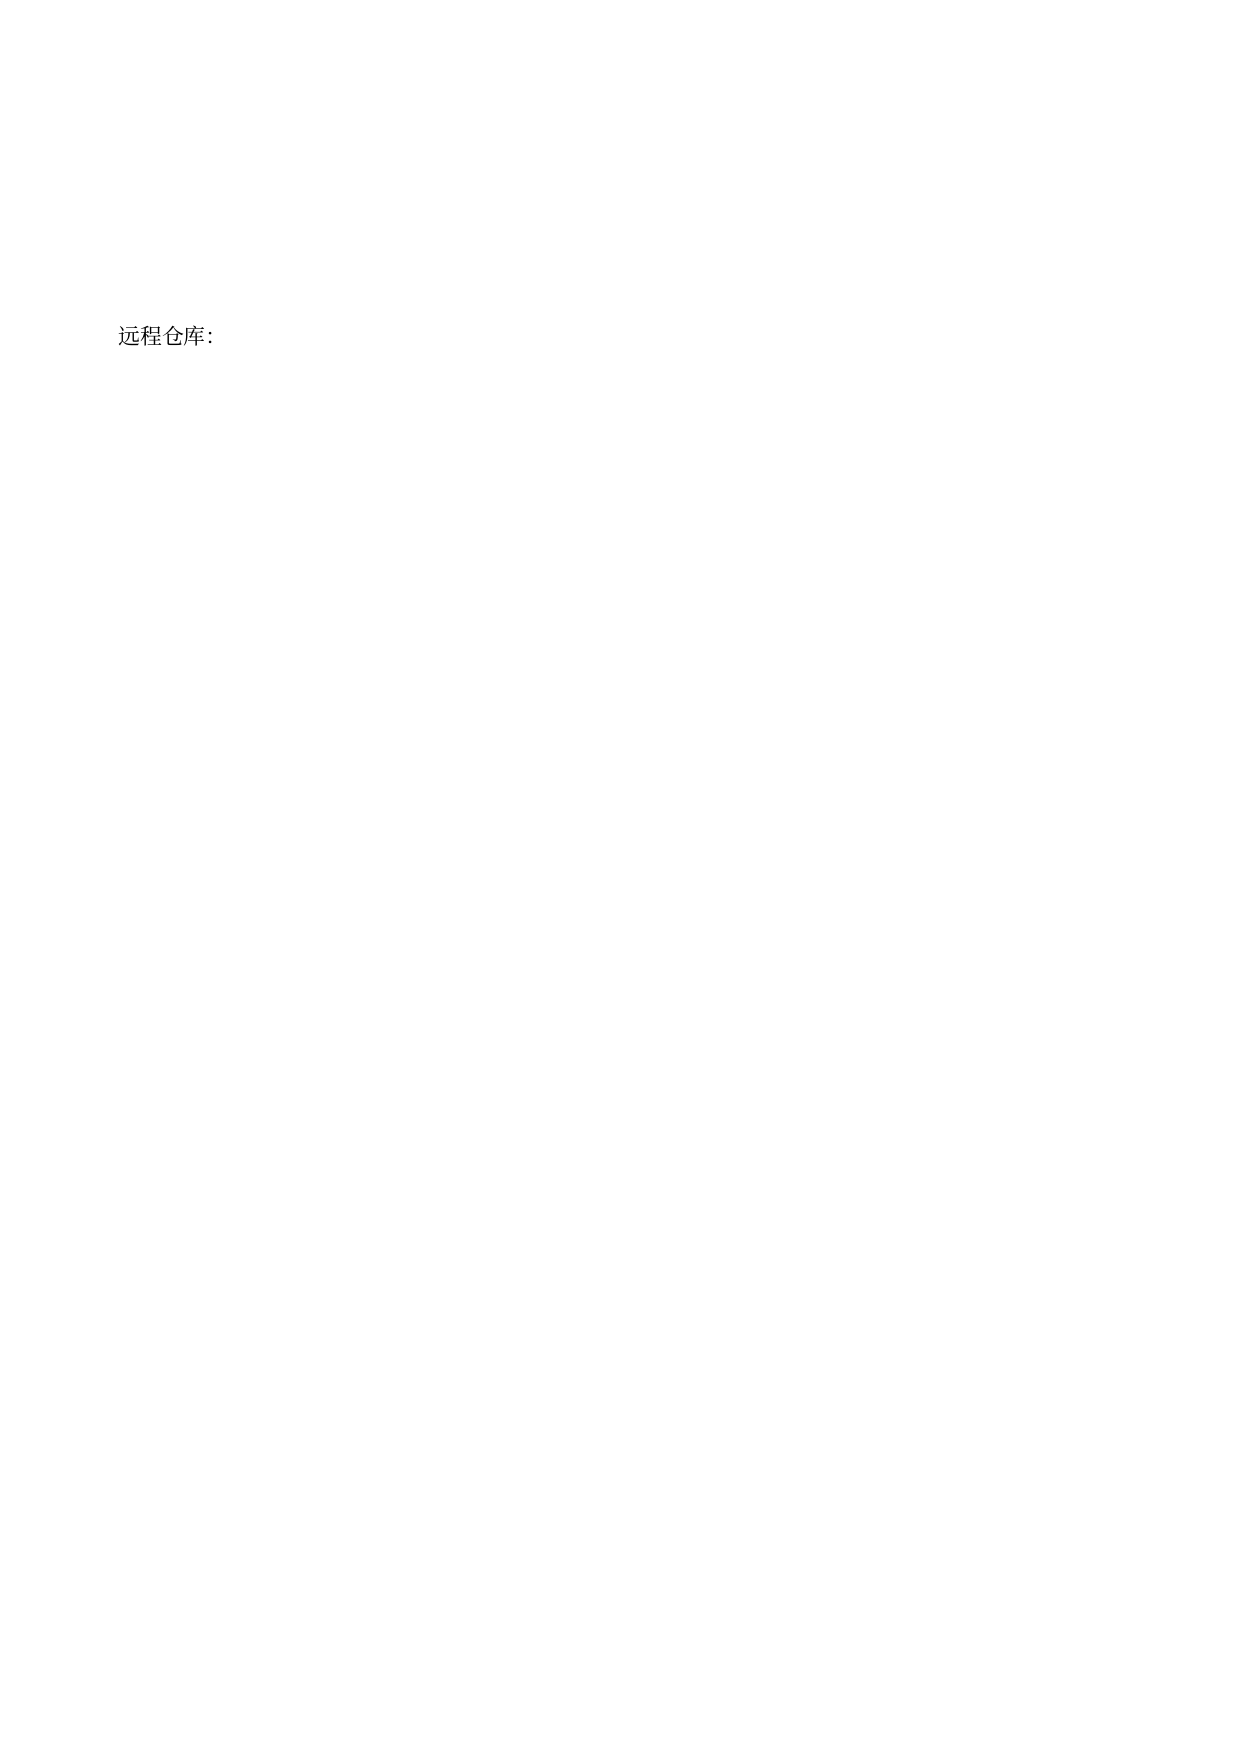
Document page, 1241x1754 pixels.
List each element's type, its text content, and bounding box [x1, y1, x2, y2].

text 远程仓库： [118, 319, 1122, 351]
